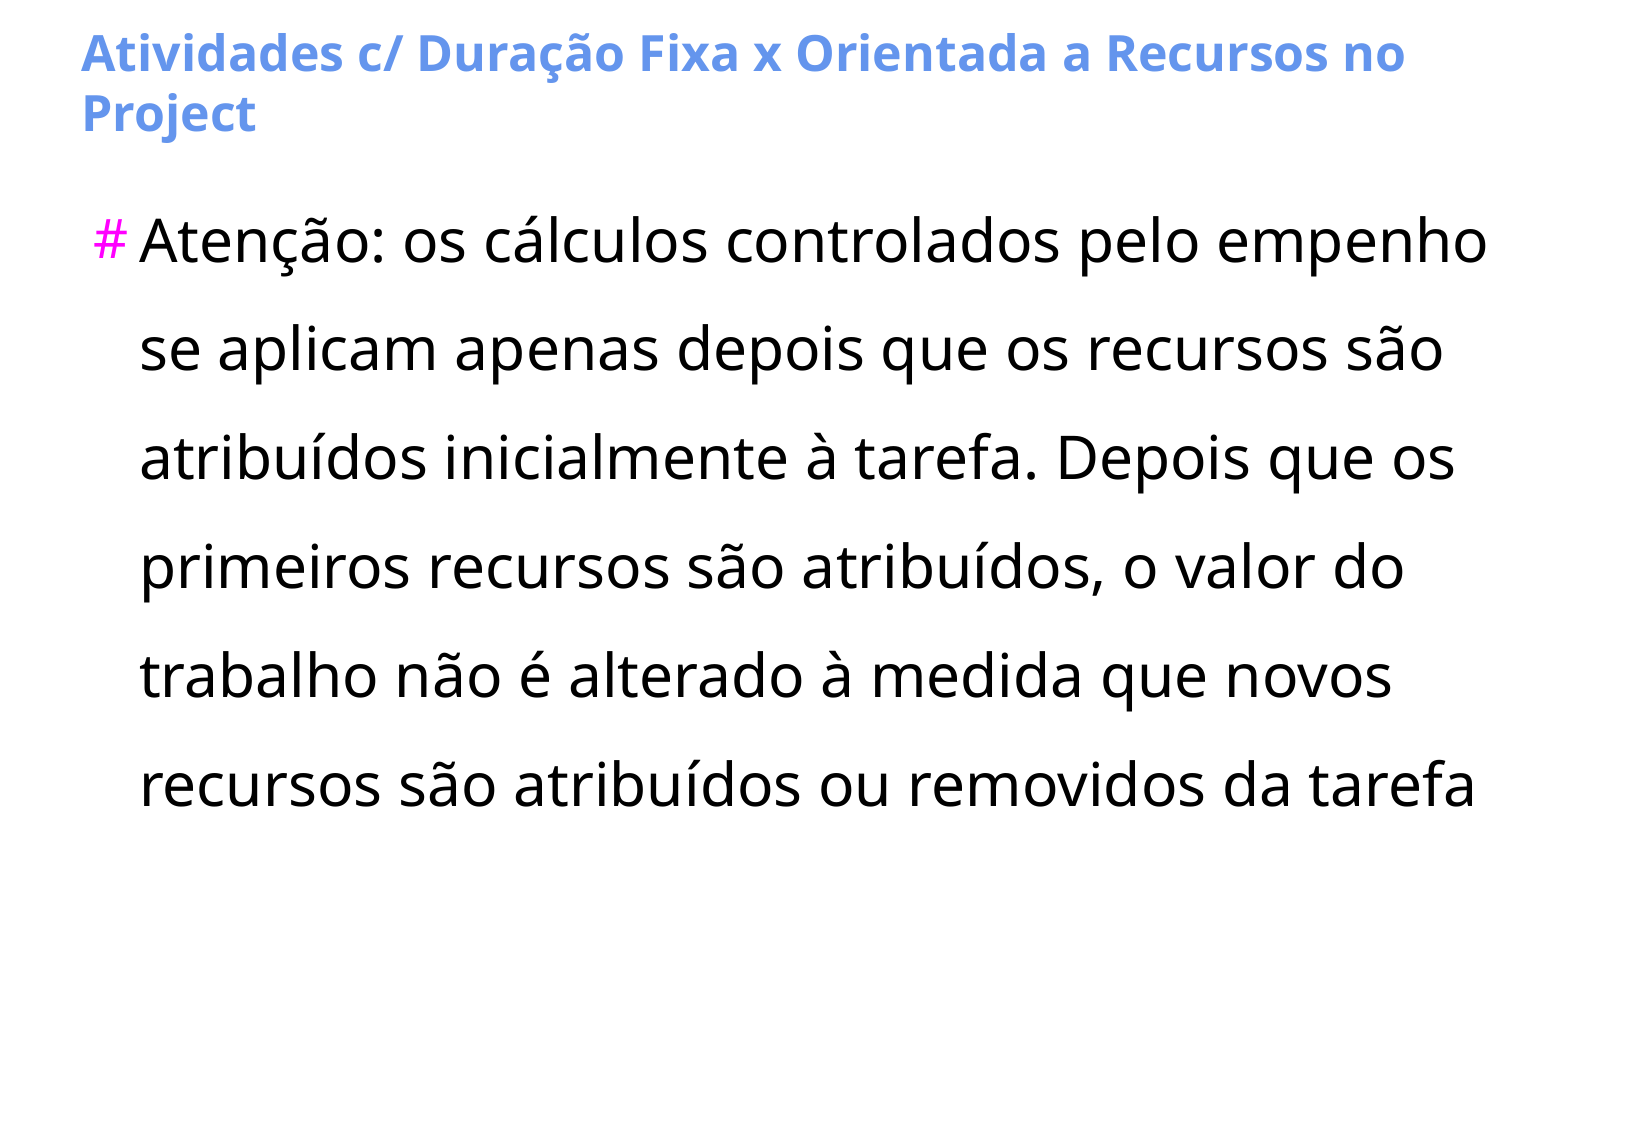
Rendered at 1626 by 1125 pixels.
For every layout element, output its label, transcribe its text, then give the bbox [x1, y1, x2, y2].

list Atenção: os cálculos controlados pelo empenho se aplicam apenas depois que os recursos são atribuídos inicialmente à tarefa. Depois que os primeiros recursos são atribuídos, o valor do trabalho não é alterado à medida que novos recursos são atribuídos ou removidos da tarefa [81, 165, 1544, 1016]
title Atividades c/ Duração Fixa x Orientada a Recursos no Project [81, 44, 1544, 119]
